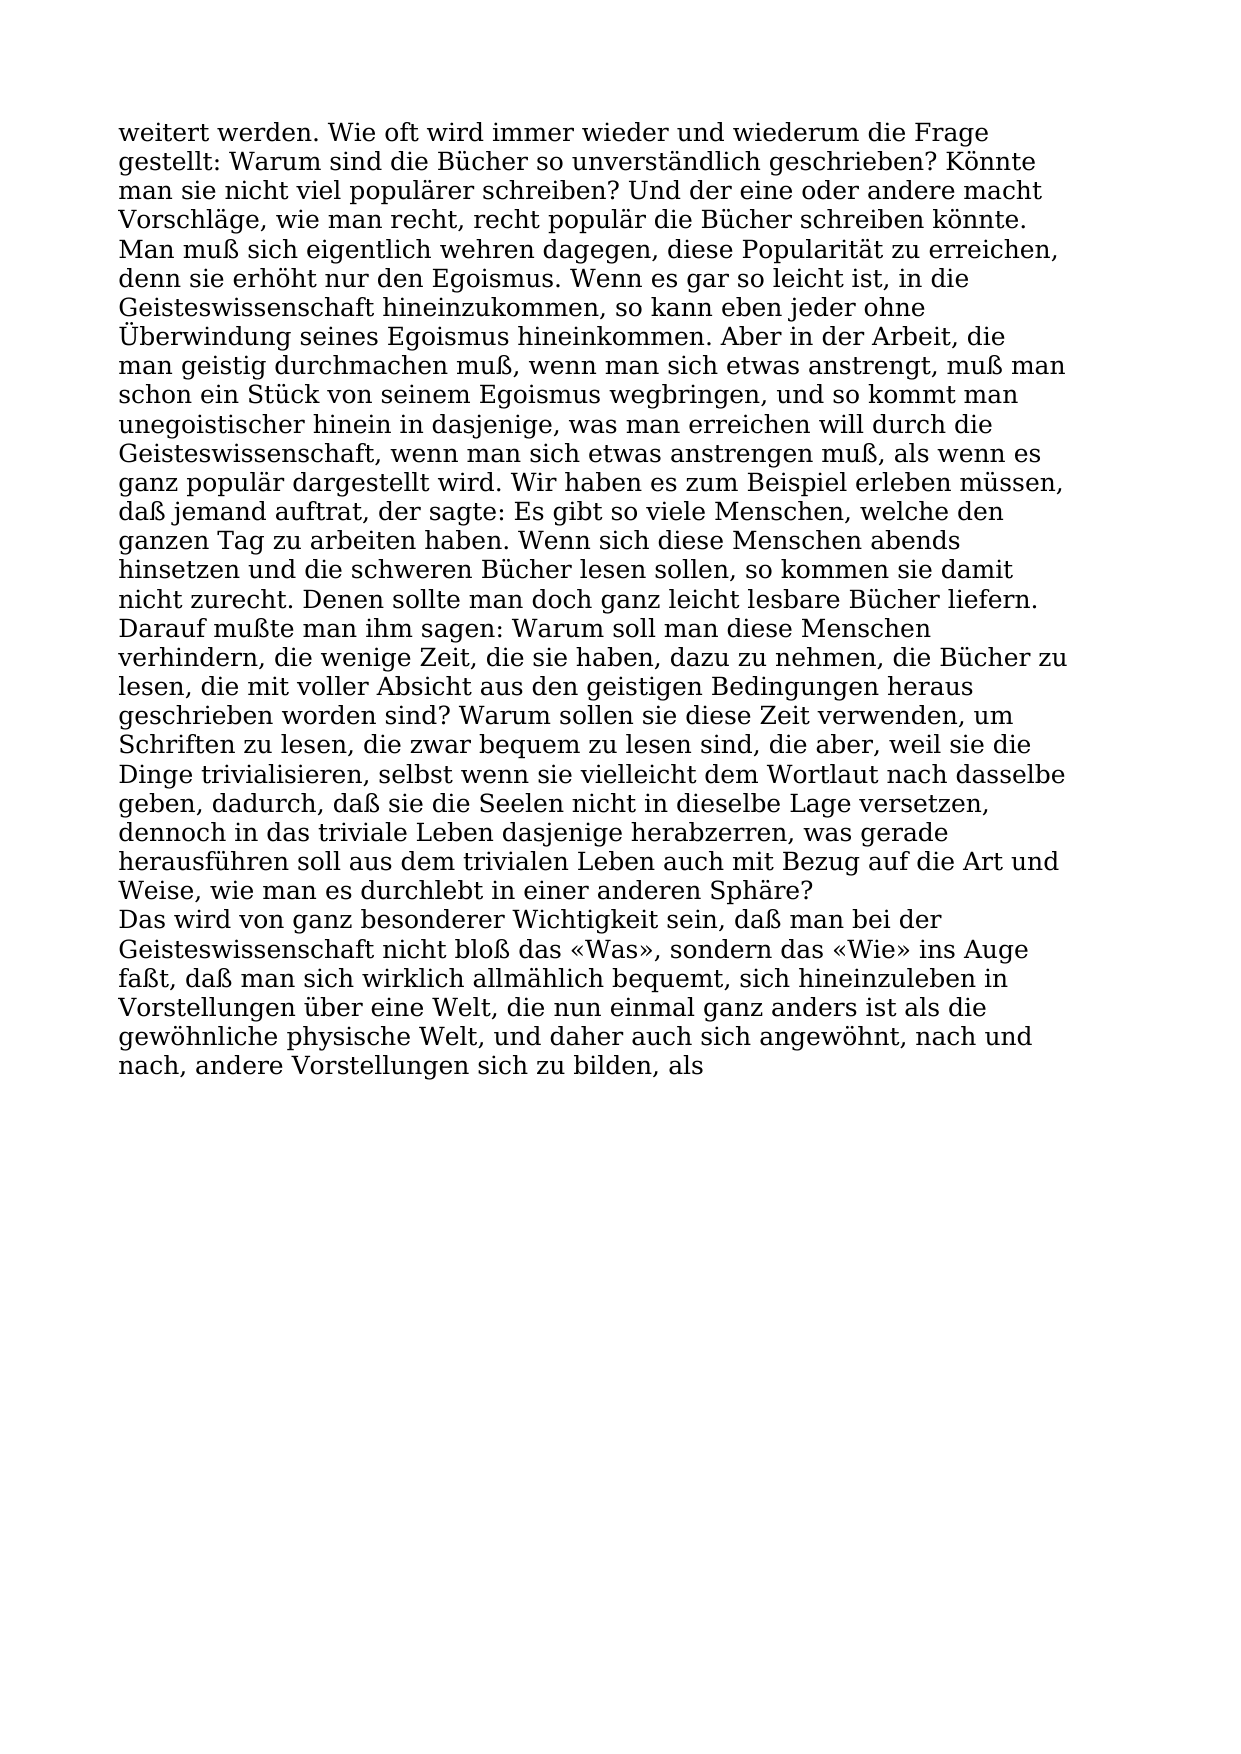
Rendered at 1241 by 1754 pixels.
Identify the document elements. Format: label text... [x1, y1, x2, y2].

text lesen, die mit voller Absicht aus den geistigen Bedingungen heraus [118, 672, 1122, 701]
text gestellt: Warum sind die Bücher so unverständlich geschrieben? Könnte [118, 147, 1122, 176]
text herausführen soll aus dem trivialen Leben auch mit Bezug auf die Art und [118, 847, 1122, 876]
text denn sie erhöht nur den Egoismus. Wenn es gar so leicht ist, in die [118, 264, 1122, 293]
text man sie nicht viel populärer schreiben? Und der eine oder andere macht [118, 176, 1122, 206]
text gewöhnliche physische Welt, und daher auch sich angewöhnt, nach und [118, 1022, 1122, 1051]
text Geisteswissenschaft hineinzukommen, so kann eben jeder ohne [118, 293, 1122, 322]
text ganz populär dargestellt wird. Wir haben es zum Beispiel erleben müssen, [118, 468, 1122, 497]
text verhindern, die wenige Zeit, die sie haben, dazu zu nehmen, die Bücher zu [118, 643, 1122, 672]
text schon ein Stück von seinem Egoismus wegbringen, und so kommt man [118, 381, 1122, 410]
text Überwindung seines Egoismus hineinkommen. Aber in der Arbeit, die [118, 322, 1122, 351]
text dennoch in das triviale Leben dasjenige herabzerren, was gerade [118, 818, 1122, 847]
text Man muß sich eigentlich wehren dagegen, diese Popularität zu erreichen, [118, 235, 1122, 264]
text unegoistischer hinein in dasjenige, was man erreichen will durch die [118, 410, 1122, 439]
text geben, dadurch, daß sie die Seelen nicht in dieselbe Lage versetzen, [118, 789, 1122, 818]
text Das wird von ganz besonderer Wichtigkeit sein, daß man bei der [118, 906, 1122, 935]
text nicht zurecht. Denen sollte man doch ganz leicht lesbare Bücher liefern. Darauf mußte man ihm sagen: Warum soll man diese Menschen [118, 585, 1122, 643]
text Geisteswissenschaft, wenn man sich etwas anstrengen muß, als wenn es [118, 439, 1122, 468]
text weitert werden. Wie oft wird immer wieder und wiederum die Frage [118, 118, 1122, 147]
text Weise, wie man es durchlebt in einer anderen Sphäre? [118, 876, 1122, 906]
text man geistig durchmachen muß, wenn man sich etwas anstrengt, muß man [118, 351, 1122, 381]
text faßt, daß man sich wirklich allmählich bequemt, sich hineinzuleben in [118, 964, 1122, 993]
text hinsetzen und die schweren Bücher lesen sollen, so kommen sie damit [118, 556, 1122, 585]
text Dinge trivialisieren, selbst wenn sie vielleicht dem Wortlaut nach dasselbe [118, 760, 1122, 789]
text Vorschläge, wie man recht, recht populär die Bücher schreiben könnte. [118, 206, 1122, 235]
text ganzen Tag zu arbeiten haben. Wenn sich diese Menschen abends [118, 526, 1122, 556]
text Geisteswissenschaft nicht bloß das «Was», sondern das «Wie» ins Auge [118, 935, 1122, 964]
text Vorstellungen über eine Welt, die nun einmal ganz anders ist als die [118, 993, 1122, 1022]
text nach, andere Vorstellungen sich zu bilden, als [118, 1051, 1122, 1081]
text geschrieben worden sind? Warum sollen sie diese Zeit verwenden, um [118, 701, 1122, 731]
text daß jemand auftrat, der sagte: Es gibt so viele Menschen, welche den [118, 497, 1122, 526]
text Schriften zu lesen, die zwar bequem zu lesen sind, die aber, weil sie die [118, 731, 1122, 760]
